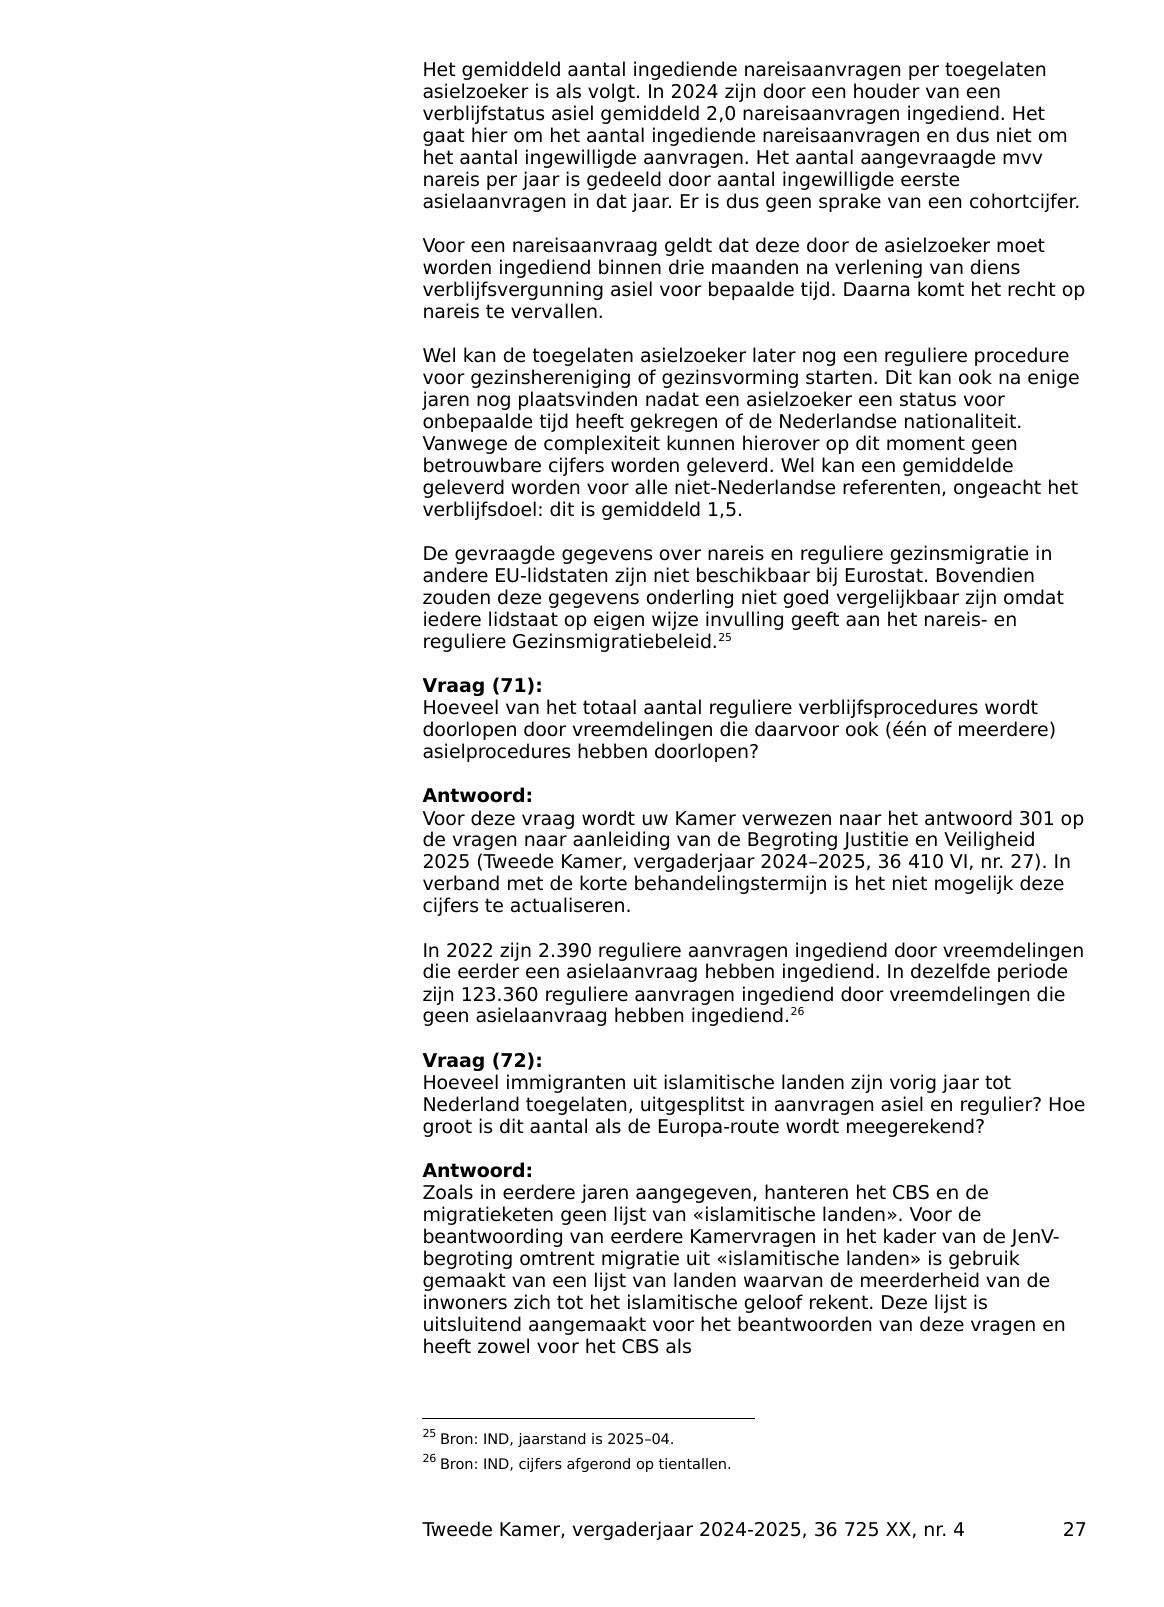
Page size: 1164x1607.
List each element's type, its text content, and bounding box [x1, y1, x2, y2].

text Voor deze vraag wordt uw Kamer verwezen naar het antwoord 301 op de vragen naar aanleiding van de Begroting Justitie en Veiligheid 2025 (Tweede Kamer, vergaderjaar 2024–2025, 36 410 VI, nr. 27). In verband met de korte behandelingstermijn is het niet mogelijk deze cijfers te actualiseren. [422, 807, 1087, 917]
text Wel kan de toegelaten asielzoeker later nog een reguliere procedure voor gezinshereniging of gezinsvorming starten. Dit kan ook na enige jaren nog plaatsvinden nadat een asielzoeker een status voor onbepaalde tijd heeft gekregen of de Nederlandse nationaliteit. Vanwege de complexiteit kunnen hierover op dit moment geen betrouwbare cijfers worden geleverd. Wel kan een gemiddelde geleverd worden voor alle niet-Nederlandse referenten, ongeacht het verblijfsdoel: dit is gemiddeld 1,5. [422, 345, 1087, 521]
text Hoeveel immigranten uit islamitische landen zijn vorig jaar tot Nederland toegelaten, uitgesplitst in aanvragen asiel en regulier? Hoe groot is dit aantal als de Europa-route wordt meegerekend? [422, 1072, 1087, 1137]
text In 2022 zijn 2.390 reguliere aanvragen ingediend door vreemdelingen die eerder een asielaanvraag hebben ingediend. In dezelfde periode zijn 123.360 reguliere aanvragen ingediend door vreemdelingen die geen asielaanvraag hebben ingediend. [422, 939, 1087, 1027]
text Zoals in eerdere jaren aangegeven, hanteren het CBS en de migratieketen geen lijst van «islamitische landen». Voor de beantwoording van eerdere Kamervragen in het kader van de JenV-begroting omtrent migratie uit «islamitische landen» is gebruik gemaakt van een lijst van landen waarvan de meerderheid van de inwoners zich tot het islamitische geloof rekent. Deze lijst is uitsluitend aangemaakt voor het beantwoorden van deze vragen en heeft zowel voor het CBS als [422, 1182, 1087, 1357]
text Voor een nareisaanvraag geldt dat deze door de asielzoeker moet worden ingediend binnen drie maanden na verlening van diens verblijfsvergunning asiel voor bepaalde tijd. Daarna komt het recht op nareis te vervallen. [422, 235, 1087, 323]
text Vraag (71): [422, 675, 1087, 697]
text Hoeveel van het totaal aantal reguliere verblijfsprocedures wordt doorlopen door vreemdelingen die daarvoor ook (één of meerdere) asielprocedures hebben doorlopen? [422, 697, 1087, 763]
text De gevraagde gegevens over nareis en reguliere gezinsmigratie in andere EU-lidstaten zijn niet beschikbaar bij Eurostat. Bovendien zouden deze gegevens onderling niet goed vergelijkbaar zijn omdat iedere lidstaat op eigen wijze invulling geeft aan het nareis- en reguliere Gezinsmigratiebeleid. [422, 543, 1087, 653]
text Het gemiddeld aantal ingediende nareisaanvragen per toegelaten asielzoeker is als volgt. In 2024 zijn door een houder van een verblijfstatus asiel gemiddeld 2,0 nareisaanvragen ingediend. Het gaat hier om het aantal ingediende nareisaanvragen en dus niet om het aantal ingewilligde aanvragen. Het aantal aangevraagde mvv nareis per jaar is gedeeld door aantal ingewilligde eerste asielaanvragen in dat jaar. Er is dus geen sprake van een cohortcijfer. [422, 59, 1087, 213]
text Antwoord: [422, 785, 1087, 807]
text Bron: IND, jaarstand is 2025–04. [422, 1427, 1087, 1449]
text Vraag (72): [422, 1049, 1087, 1072]
text Antwoord: [422, 1160, 1087, 1182]
text Bron: IND, cijfers afgerond op tientallen. [422, 1452, 1087, 1474]
